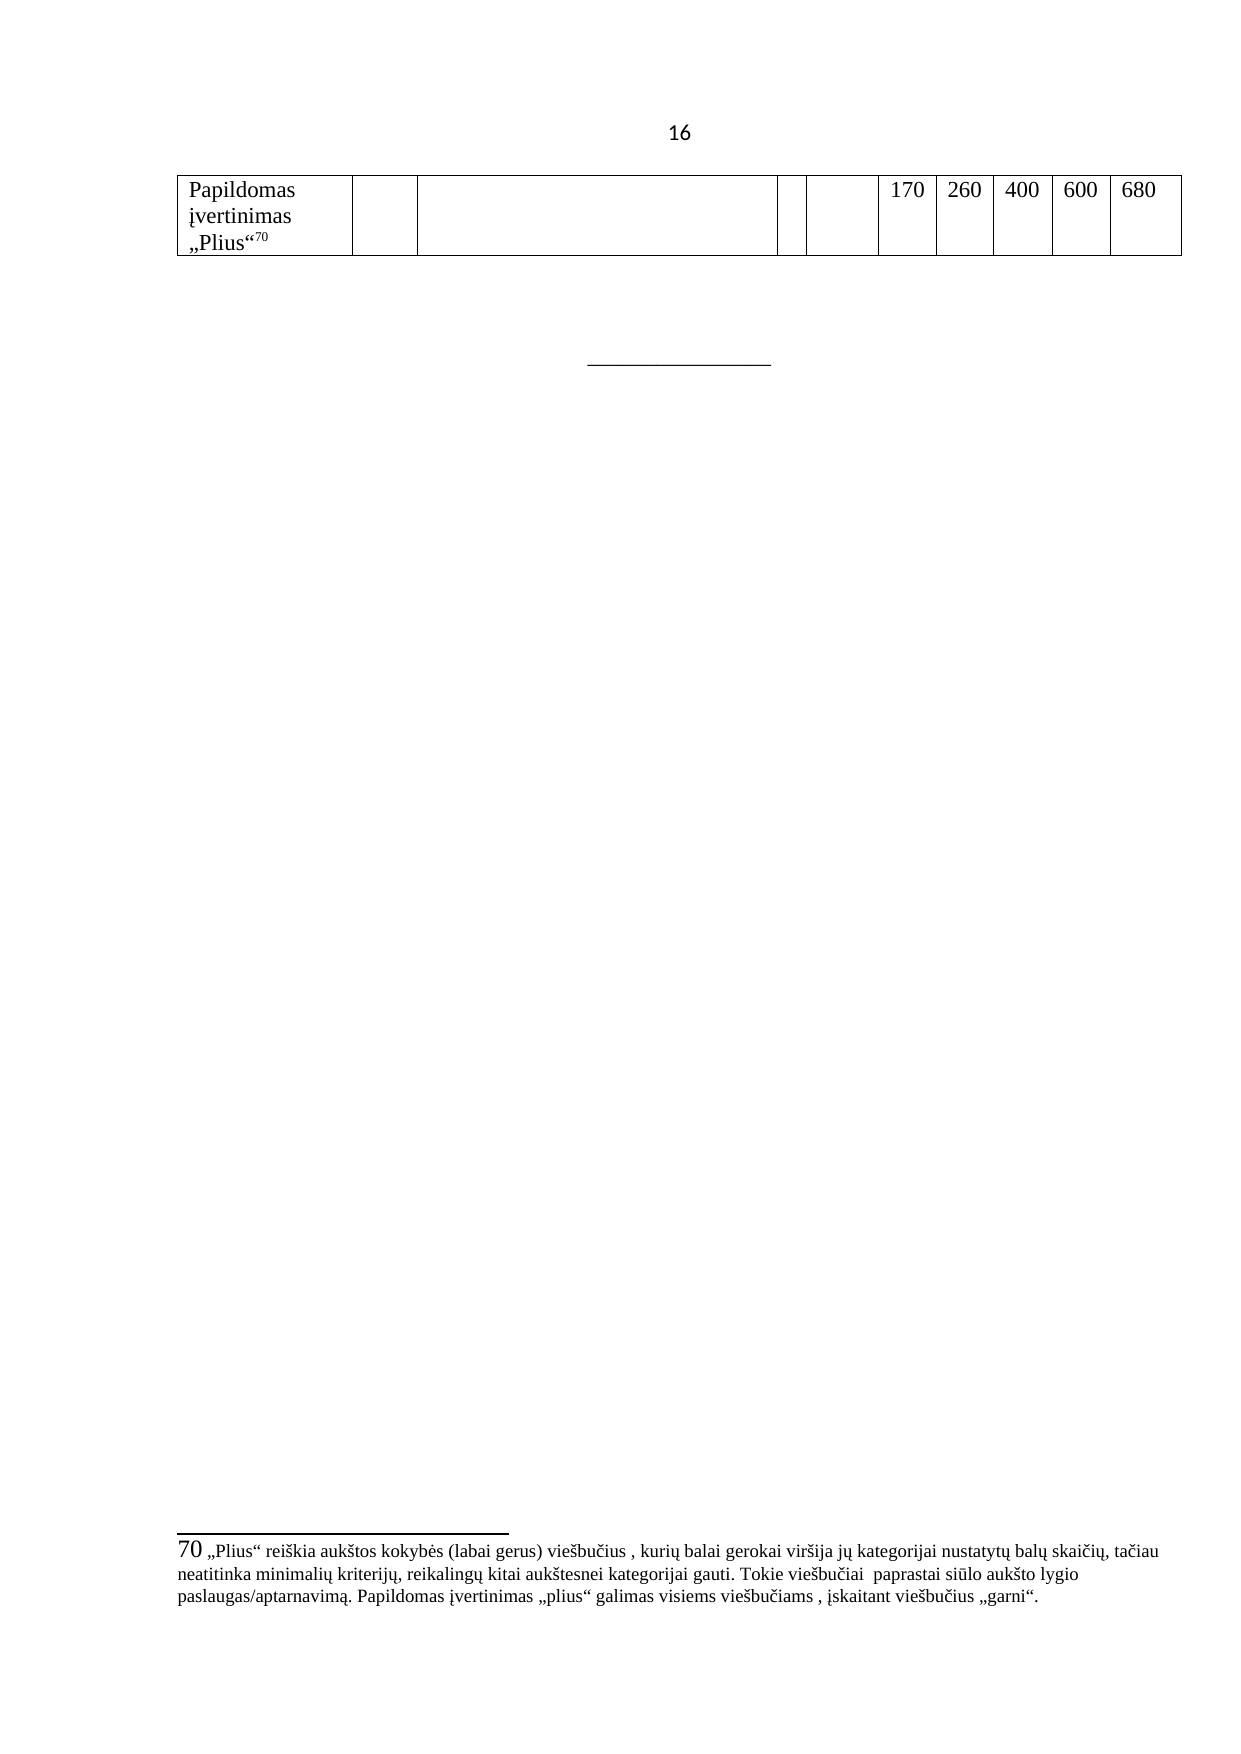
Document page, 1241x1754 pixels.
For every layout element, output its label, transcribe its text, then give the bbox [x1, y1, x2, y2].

table_cell [778, 176, 806, 255]
text ________________ [177, 342, 1181, 369]
table_cell 260 [937, 176, 993, 255]
table_cell 170 [879, 176, 936, 255]
table_cell Papildomas įvertinimas „Plius“ [178, 176, 352, 255]
table_cell [418, 176, 777, 255]
table_cell [353, 176, 417, 255]
table_cell 680 [1111, 176, 1181, 255]
table_cell 400 [994, 176, 1052, 255]
table_cell [807, 176, 878, 255]
table_cell 600 [1053, 176, 1110, 255]
